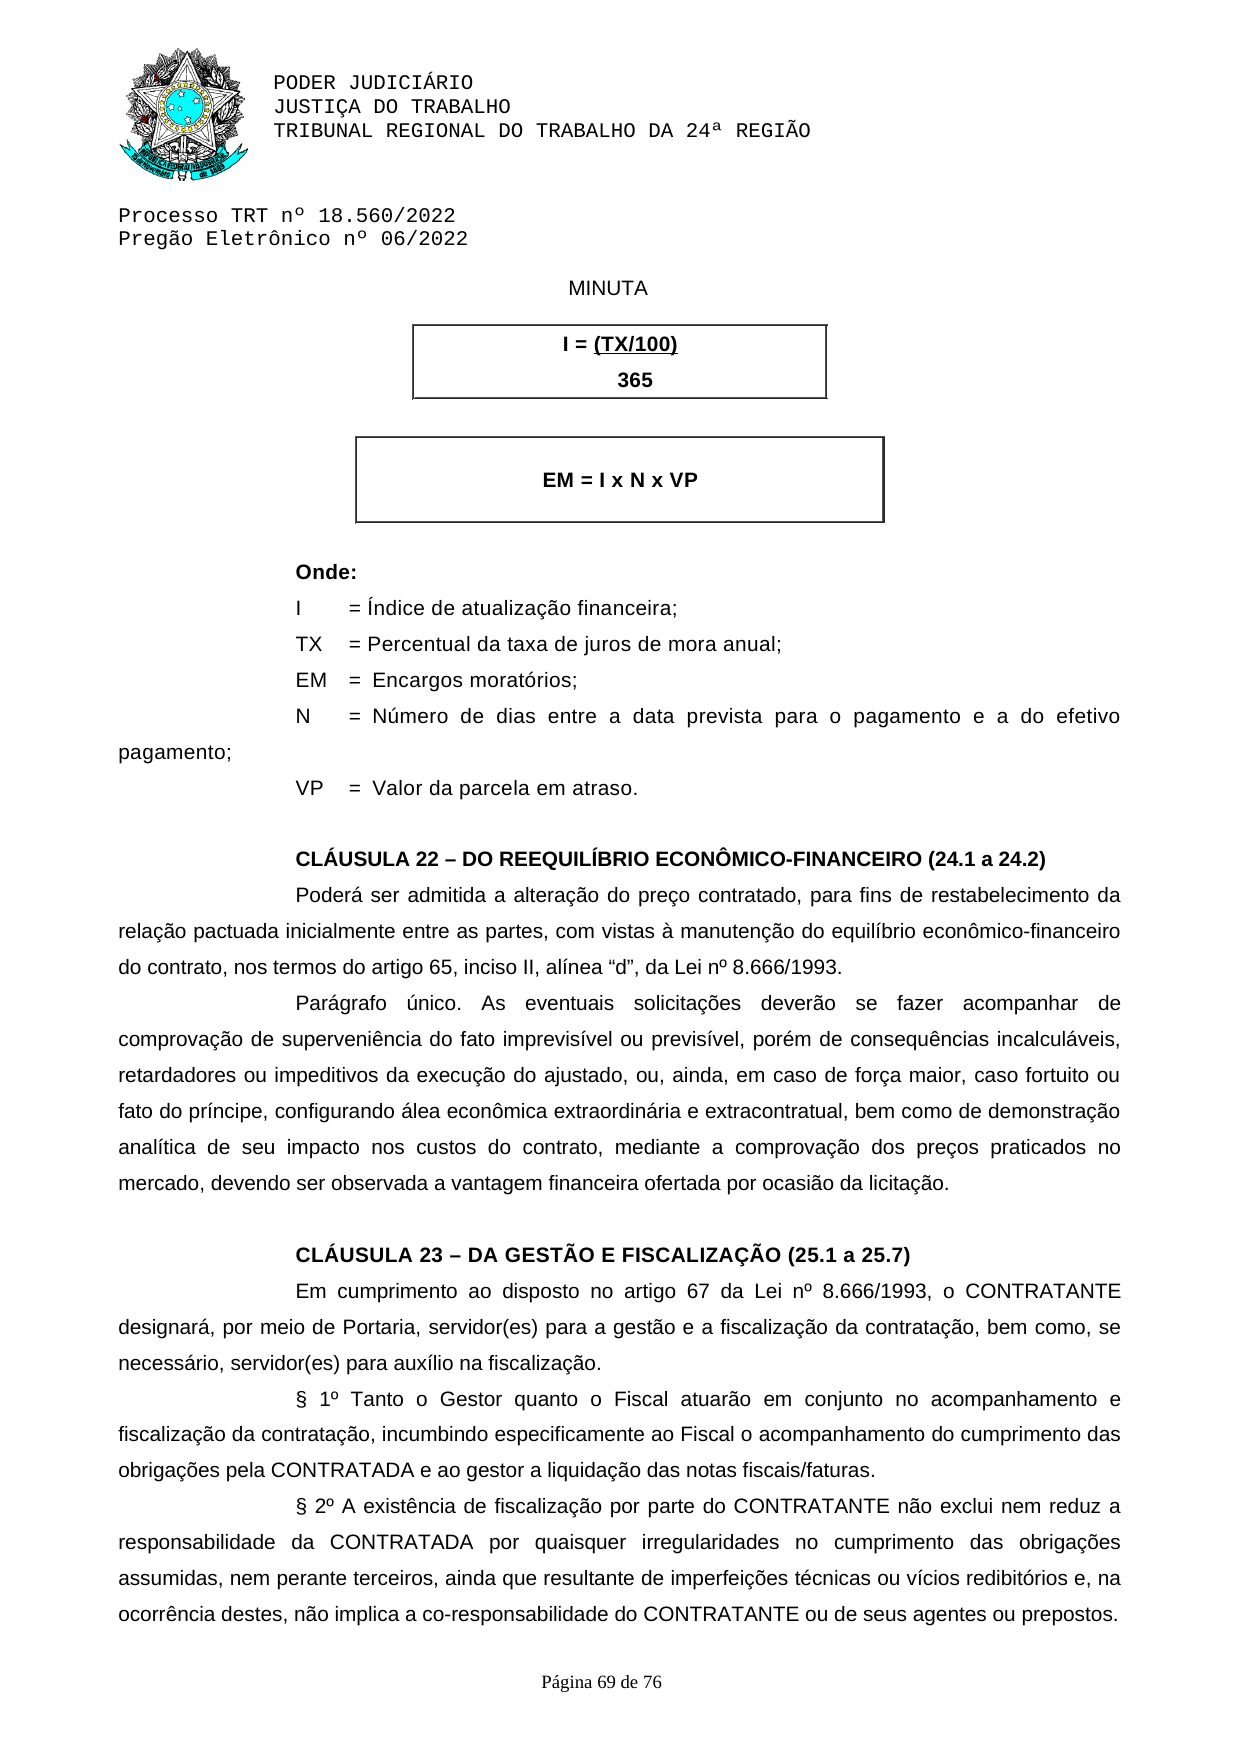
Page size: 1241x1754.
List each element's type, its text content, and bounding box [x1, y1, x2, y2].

text EM = Encargos moratórios; [118, 668, 1122, 692]
text Parágrafo único. As eventuais solicitações deverão se fazer acompanhar de comprovação de superveniência do fato imprevisível ou previsível, porém de consequências incalculáveis, retardadores ou impeditivos da execução do ajustado, ou, ainda, em caso de força maior, caso fortuito ou fato do príncipe, configurando álea econômica extraordinária e extracontratual, bem como de demonstração analítica de seu impacto nos custos do contrato, mediante a comprovação dos preços praticados no mercado, devendo ser observada a vantagem financeira ofertada por ocasião da licitação. [118, 991, 1122, 1195]
text § 1º Tanto o Gestor quanto o Fiscal atuarão em conjunto no acompanhamento e fiscalização da contratação, incumbindo especificamente ao Fiscal o acompanhamento do cumprimento das obrigações pela CONTRATADA e ao gestor a liquidação das notas fiscais/faturas. [118, 1386, 1122, 1482]
text Em cumprimento ao disposto no artigo 67 da Lei nº 8.666/1993, o CONTRATANTE designará, por meio de Portaria, servidor(es) para a gestão e a fiscalização da contratação, bem como, se necessário, servidor(es) para auxílio na fiscalização. [118, 1278, 1122, 1374]
text Onde: [118, 560, 1122, 584]
text VP = Valor da parcela em atraso. [118, 775, 1122, 799]
text N = Número de dias entre a data prevista para o pagamento e a do efetivo pagamento; [118, 703, 1122, 763]
text CLÁUSULA 23 – DA GESTÃO E FISCALIZAÇÃO (25.1 a 25.7) [118, 1243, 1119, 1267]
text Poderá ser admitida a alteração do preço contratado, para fins de restabelecimento da relação pactuada inicialmente entre as partes, com vistas à manutenção do equilíbrio econômico-financeiro do contrato, nos termos do artigo 65, inciso II, alínea “d”, da Lei nº 8.666/1993. [118, 883, 1122, 979]
table_header EM = I x N x VP [358, 439, 882, 521]
text § 2º A existência de fiscalização por parte do CONTRATANTE não exclui nem reduz a responsabilidade da CONTRATADA por quaisquer irregularidades no cumprimento das obrigações assumidas, nem perante terceiros, ainda que resultante de imperfeições técnicas ou vícios redibitórios e, na ocorrência destes, não implica a co-responsabilidade do CONTRATANTE ou de seus agentes ou prepostos. [118, 1494, 1122, 1626]
text CLÁUSULA 22 – DO REEQUILÍBRIO ECONÔMICO-FINANCEIRO (24.1 a 24.2) [118, 847, 1122, 871]
text TX = Percentual da taxa de juros de mora anual; [118, 632, 1122, 656]
table_header I = (TX/100) 365 [415, 327, 825, 397]
text I = Índice de atualização financeira; [118, 596, 1122, 620]
